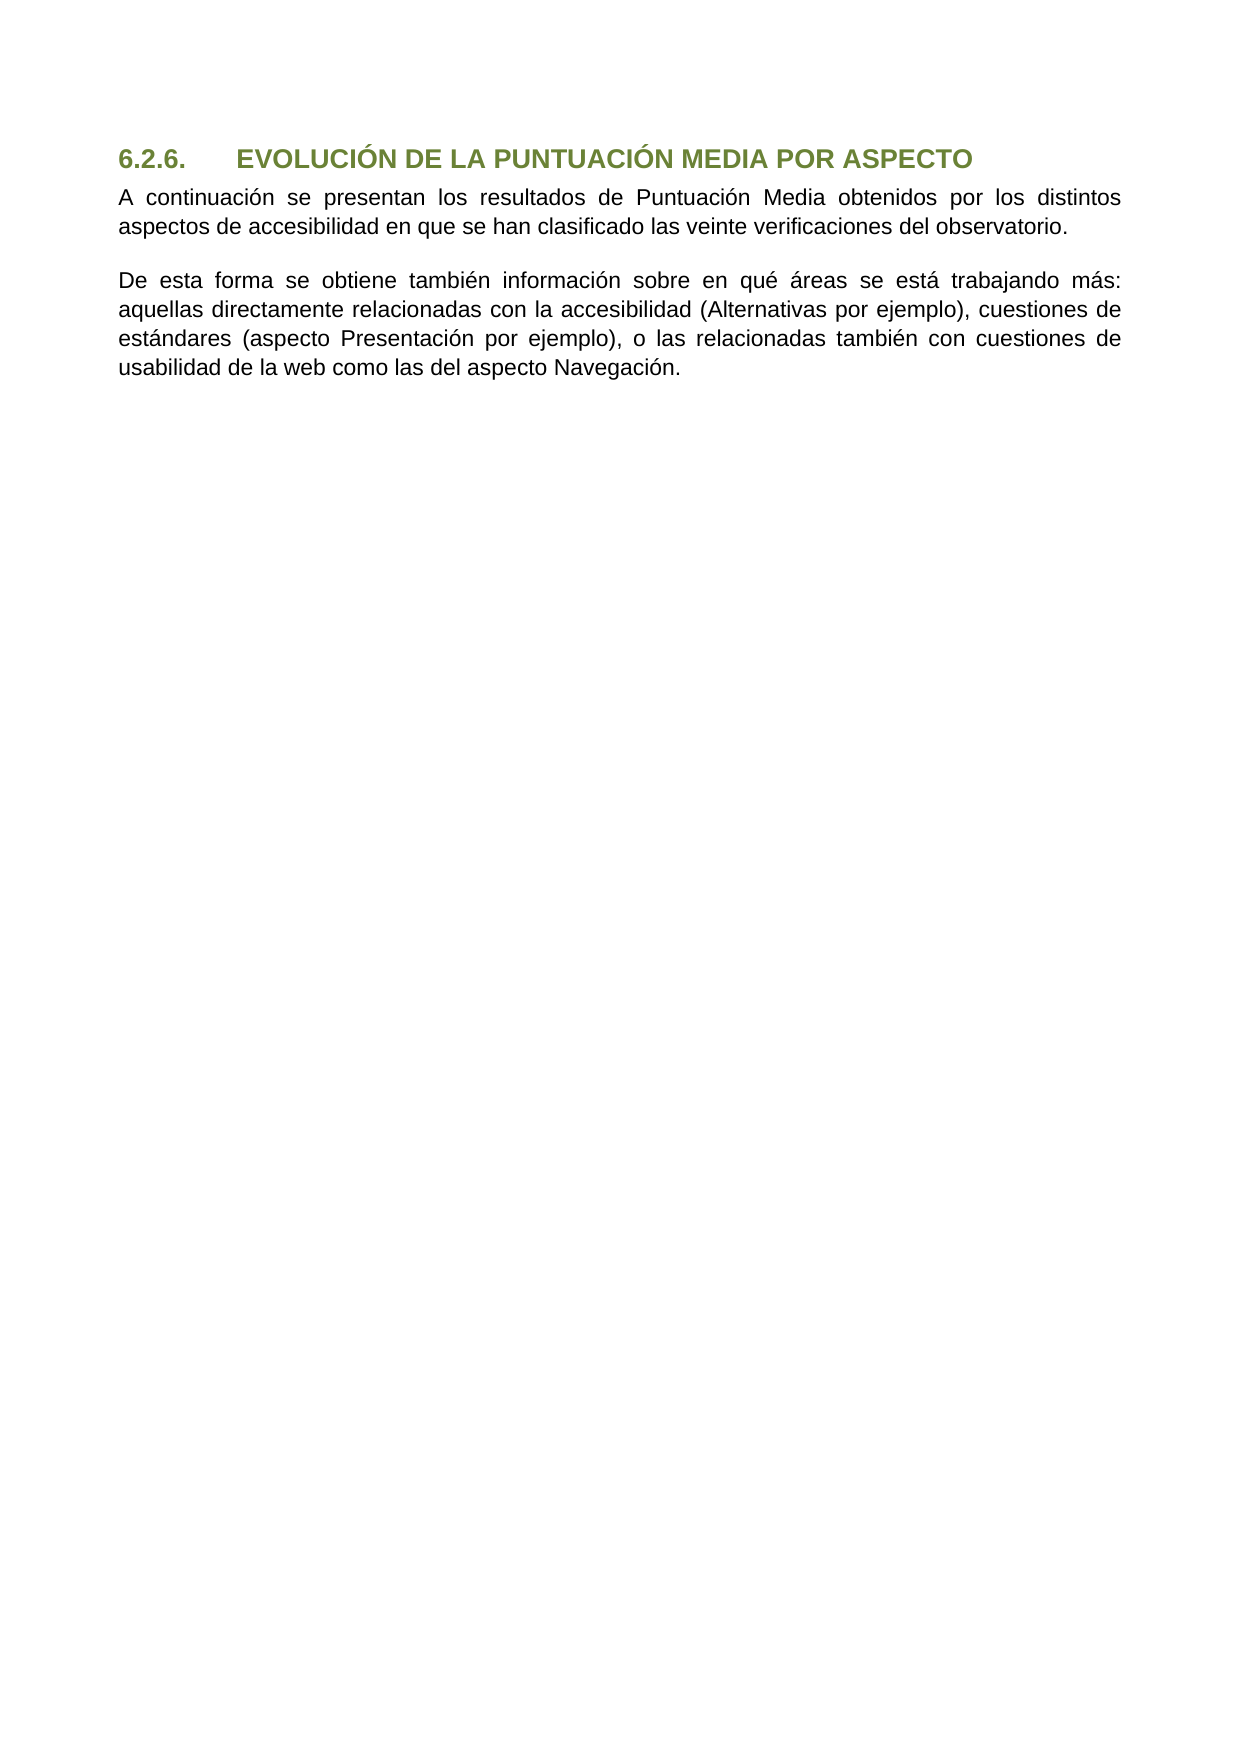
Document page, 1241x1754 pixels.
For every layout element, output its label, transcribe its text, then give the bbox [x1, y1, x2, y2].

text De esta forma se obtiene también información sobre en qué áreas se está trabajando más: aquellas directamente relacionadas con la accesibilidad (Alternativas por ejemplo), cuestiones de estándares (aspecto Presentación por ejemplo), o las relacionadas también con cuestiones de usabilidad de la web como las del aspecto Navegación. [118, 264, 1122, 380]
subtitle Evolución de la Puntuación Media por Aspecto [118, 143, 1122, 174]
text A continuación se presentan los resultados de Puntuación Media obtenidos por los distintos aspectos de accesibilidad en que se han clasificado las veinte verificaciones del observatorio. [118, 182, 1122, 239]
